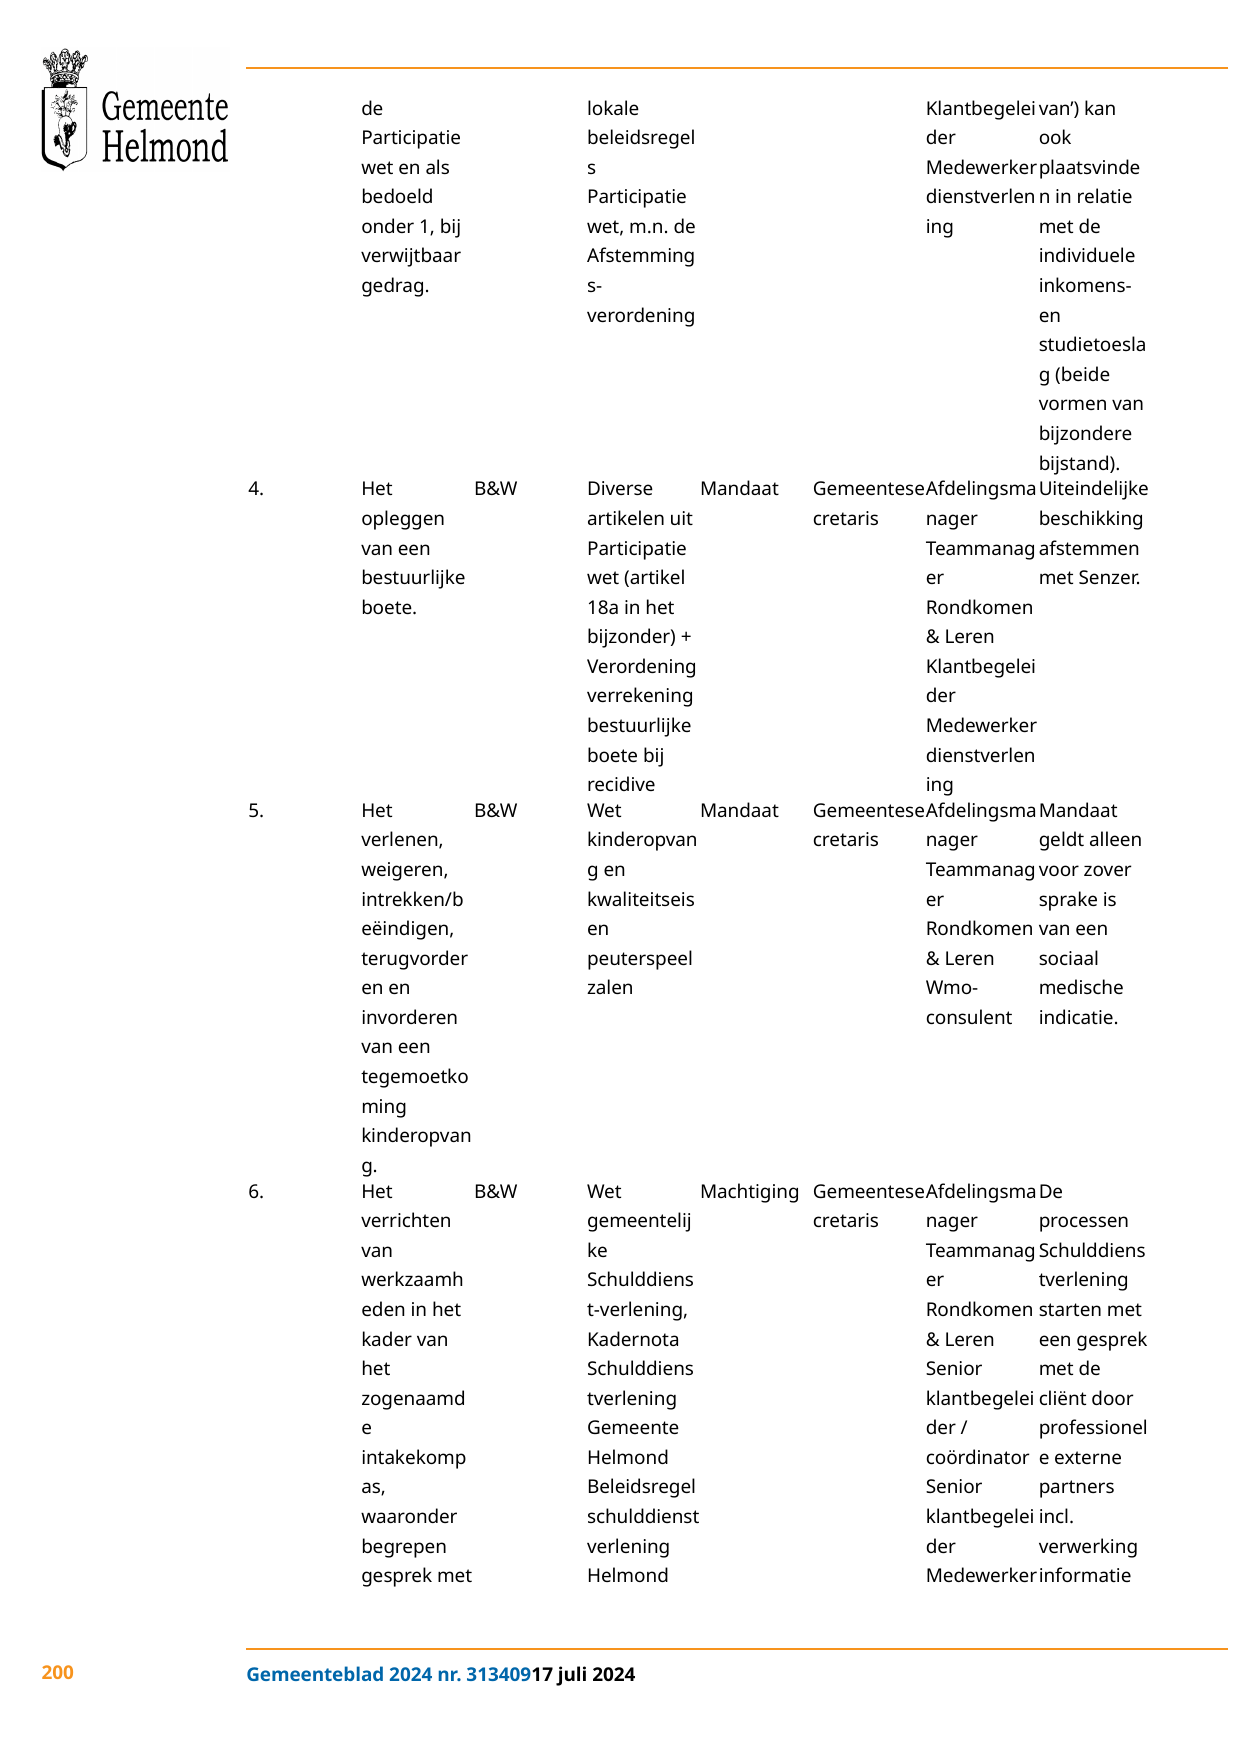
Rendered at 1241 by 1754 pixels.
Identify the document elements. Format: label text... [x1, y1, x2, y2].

table_cell Mandaat [700, 797, 813, 1178]
table_cell lokale beleidsregels Participatiewet, m.n. de Afstemmings-verordening [587, 95, 700, 476]
table_cell Het opleggen van een bestuurlijke boete. [361, 476, 474, 797]
table_cell De processen Schulddienstverlening starten met een gesprek met de cliënt door professionele externe partners incl. verwerking informatie [1039, 1178, 1152, 1588]
table_cell B&W [474, 797, 587, 1178]
table_cell Gemeentesecretaris [813, 797, 926, 1178]
table_cell Klantbegeleider Medewerker dienstverlening [926, 95, 1038, 476]
table_cell B&W [474, 476, 587, 797]
table_cell de Participatiewet en als bedoeld onder 1, bij verwijtbaar gedrag. [361, 95, 474, 476]
table_cell 5. [248, 797, 361, 1178]
table_cell Uiteindelijke beschikking afstemmen met Senzer. [1039, 476, 1152, 797]
table_cell Gemeentesecretaris [813, 476, 926, 797]
table_cell Afdelingsmanager Teammanager Rondkomen & Leren Senior klantbegeleider / coördinator Senior klantbegeleider Medewerker [926, 1178, 1038, 1588]
table_cell Machtiging [700, 1178, 813, 1588]
table_cell [474, 95, 587, 476]
table_cell B&W [474, 1178, 587, 1588]
table_cell Mandaat [700, 476, 813, 797]
table_cell Wet kinderopvang en kwaliteitseisen peuterspeelzalen [587, 797, 700, 1178]
table_cell Afdelingsmanager Teammanager Rondkomen & Leren Klantbegeleider Medewerker dienstverlening [926, 476, 1038, 797]
table_cell 6. [248, 1178, 361, 1588]
table_cell Mandaat geldt alleen voor zover sprake is van een sociaal medische indicatie. [1039, 797, 1152, 1178]
table_cell Gemeentesecretaris [813, 1178, 926, 1588]
table_cell Wet gemeentelijke Schulddienst-verlening, Kadernota Schulddienstverlening Gemeente Helmond Beleidsregel schulddienstverlening Helmond [587, 1178, 700, 1588]
table_cell [813, 95, 926, 476]
table_cell [700, 95, 813, 476]
picture [41, 47, 231, 172]
table_cell [248, 95, 361, 476]
table_cell van’) kan ook plaatsvinden in relatie met de individuele inkomens- en studietoeslag (beide vormen van bijzondere bijstand). [1039, 95, 1152, 476]
table_cell Het verrichten van werkzaamheden in het kader van het zogenaamde intakekompas, waaronder begrepen gesprek met [361, 1178, 474, 1588]
table_cell Afdelingsmanager Teammanager Rondkomen & Leren Wmo-consulent [926, 797, 1038, 1178]
table_cell Diverse artikelen uit Participatiewet (artikel 18a in het bijzonder) + Verordening verrekening bestuurlijke boete bij recidive [587, 476, 700, 797]
table_cell Het verlenen, weigeren, intrekken/beëindigen, terugvorderen en invorderen van een tegemoetkoming kinderopvang. [361, 797, 474, 1178]
table_cell 4. [248, 476, 361, 797]
